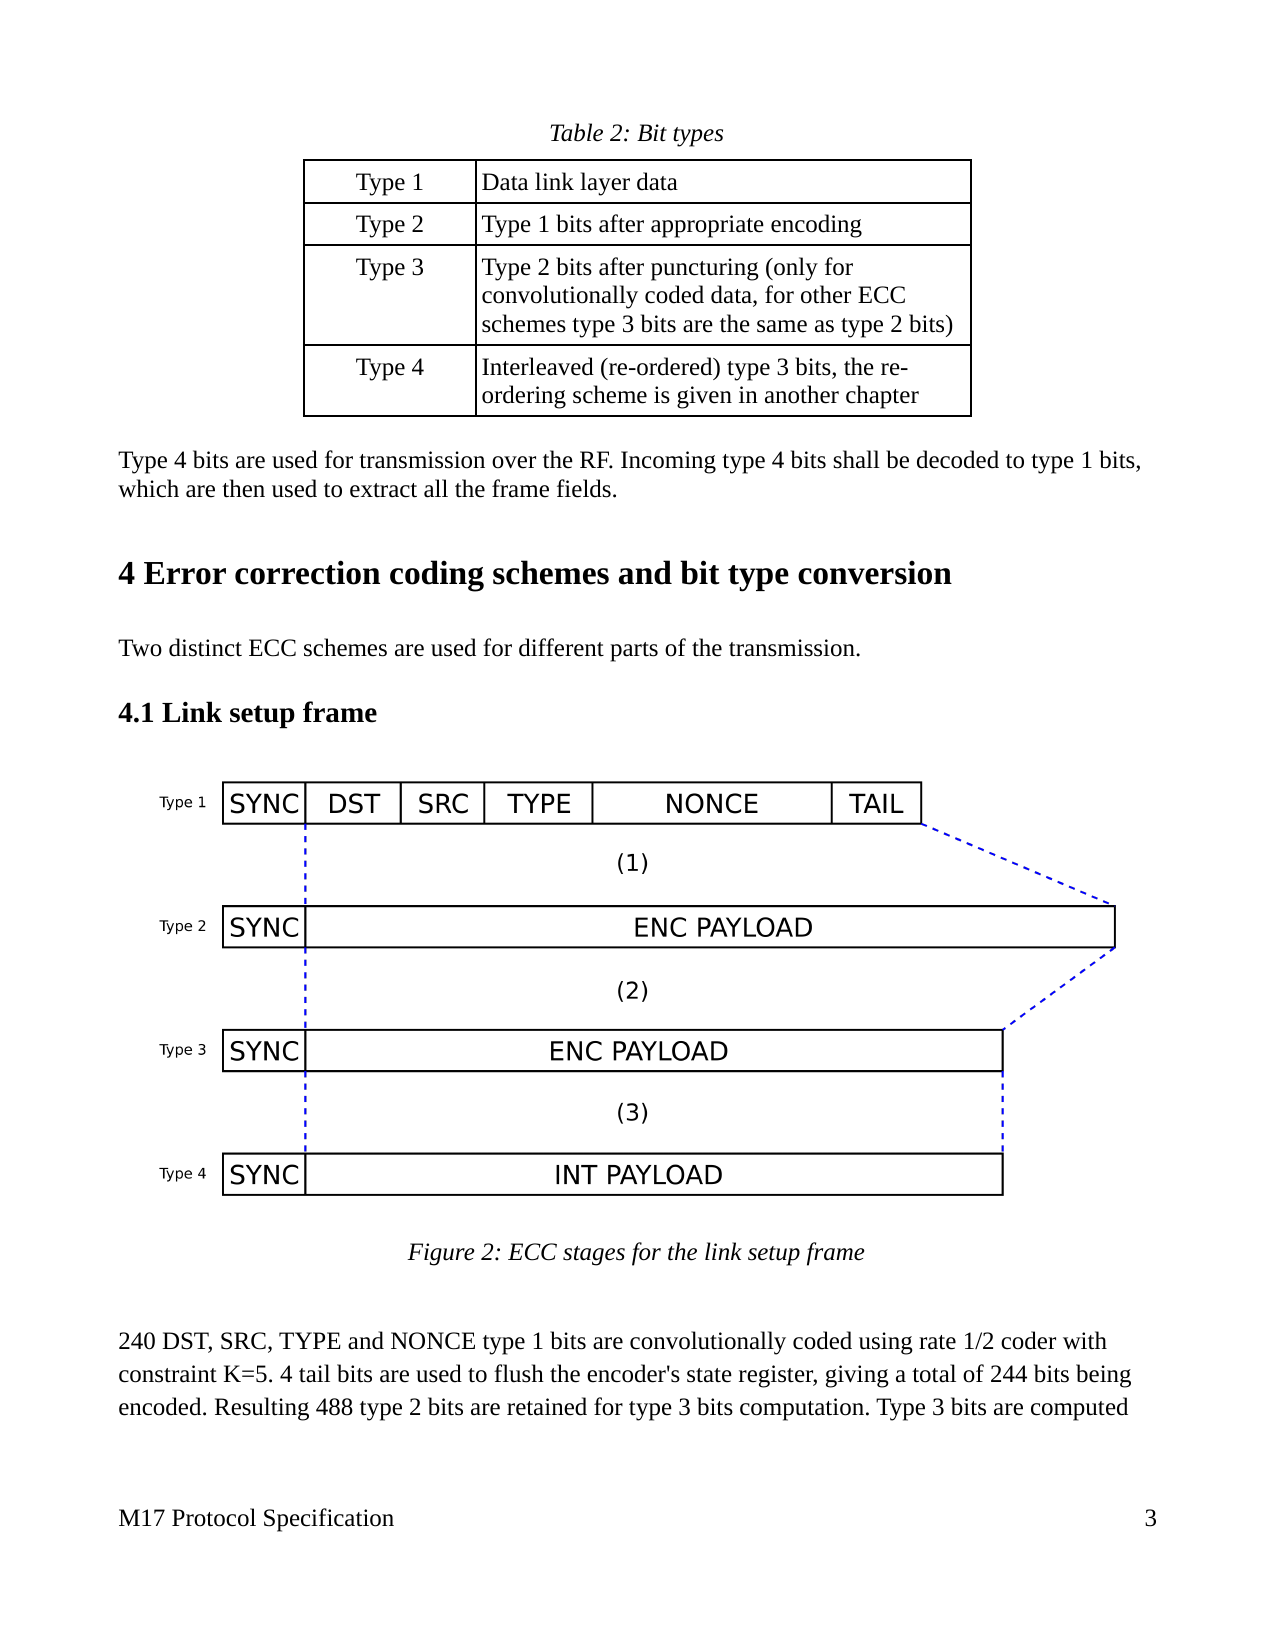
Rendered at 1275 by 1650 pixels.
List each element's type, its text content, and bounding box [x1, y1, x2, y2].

text Figure 2: ECC stages for the link setup frame [118, 1237, 1157, 1266]
table_cell Type 2 [305, 204, 475, 244]
text Type 4 bits are used for transmission over the RF. Incoming type 4 bits shall be decoded to type 1 bits, which are then used to extract all the frame fields. [118, 446, 1157, 503]
table_header Type 1 [305, 161, 475, 202]
subtitle 4.1 Link setup frame [118, 695, 1157, 728]
text 240 DST, SRC, TYPE and NONCE type 1 bits are convolutionally coded using rate 1/2 coder with constraint K=5. 4 tail bits are used to flush the encoder's state register, giving a total of 244 bits being encoded. Resulting 488 type 2 bits are retained for type 3 bits computation. Type 3 bits are computed [118, 1326, 1157, 1421]
table_cell Type 3 [305, 246, 475, 344]
text Two distinct ECC schemes are used for different parts of the transmission. [118, 633, 1157, 661]
table_cell Interleaved (re-ordered) type 3 bits, the re-ordering scheme is given in another chapter [477, 346, 970, 415]
table_cell Type 1 bits after appropriate encoding [477, 204, 970, 244]
picture [118, 740, 1157, 1237]
text Table 2: Bit types [118, 118, 1157, 147]
table_cell Type 4 [305, 346, 475, 415]
subtitle 4 Error correction coding schemes and bit type conversion [118, 553, 1157, 591]
table_cell Type 2 bits after puncturing (only for convolutionally coded data, for other ECC schemes type 3 bits are the same as type 2 bits) [477, 246, 970, 344]
table_header Data link layer data [477, 161, 970, 202]
